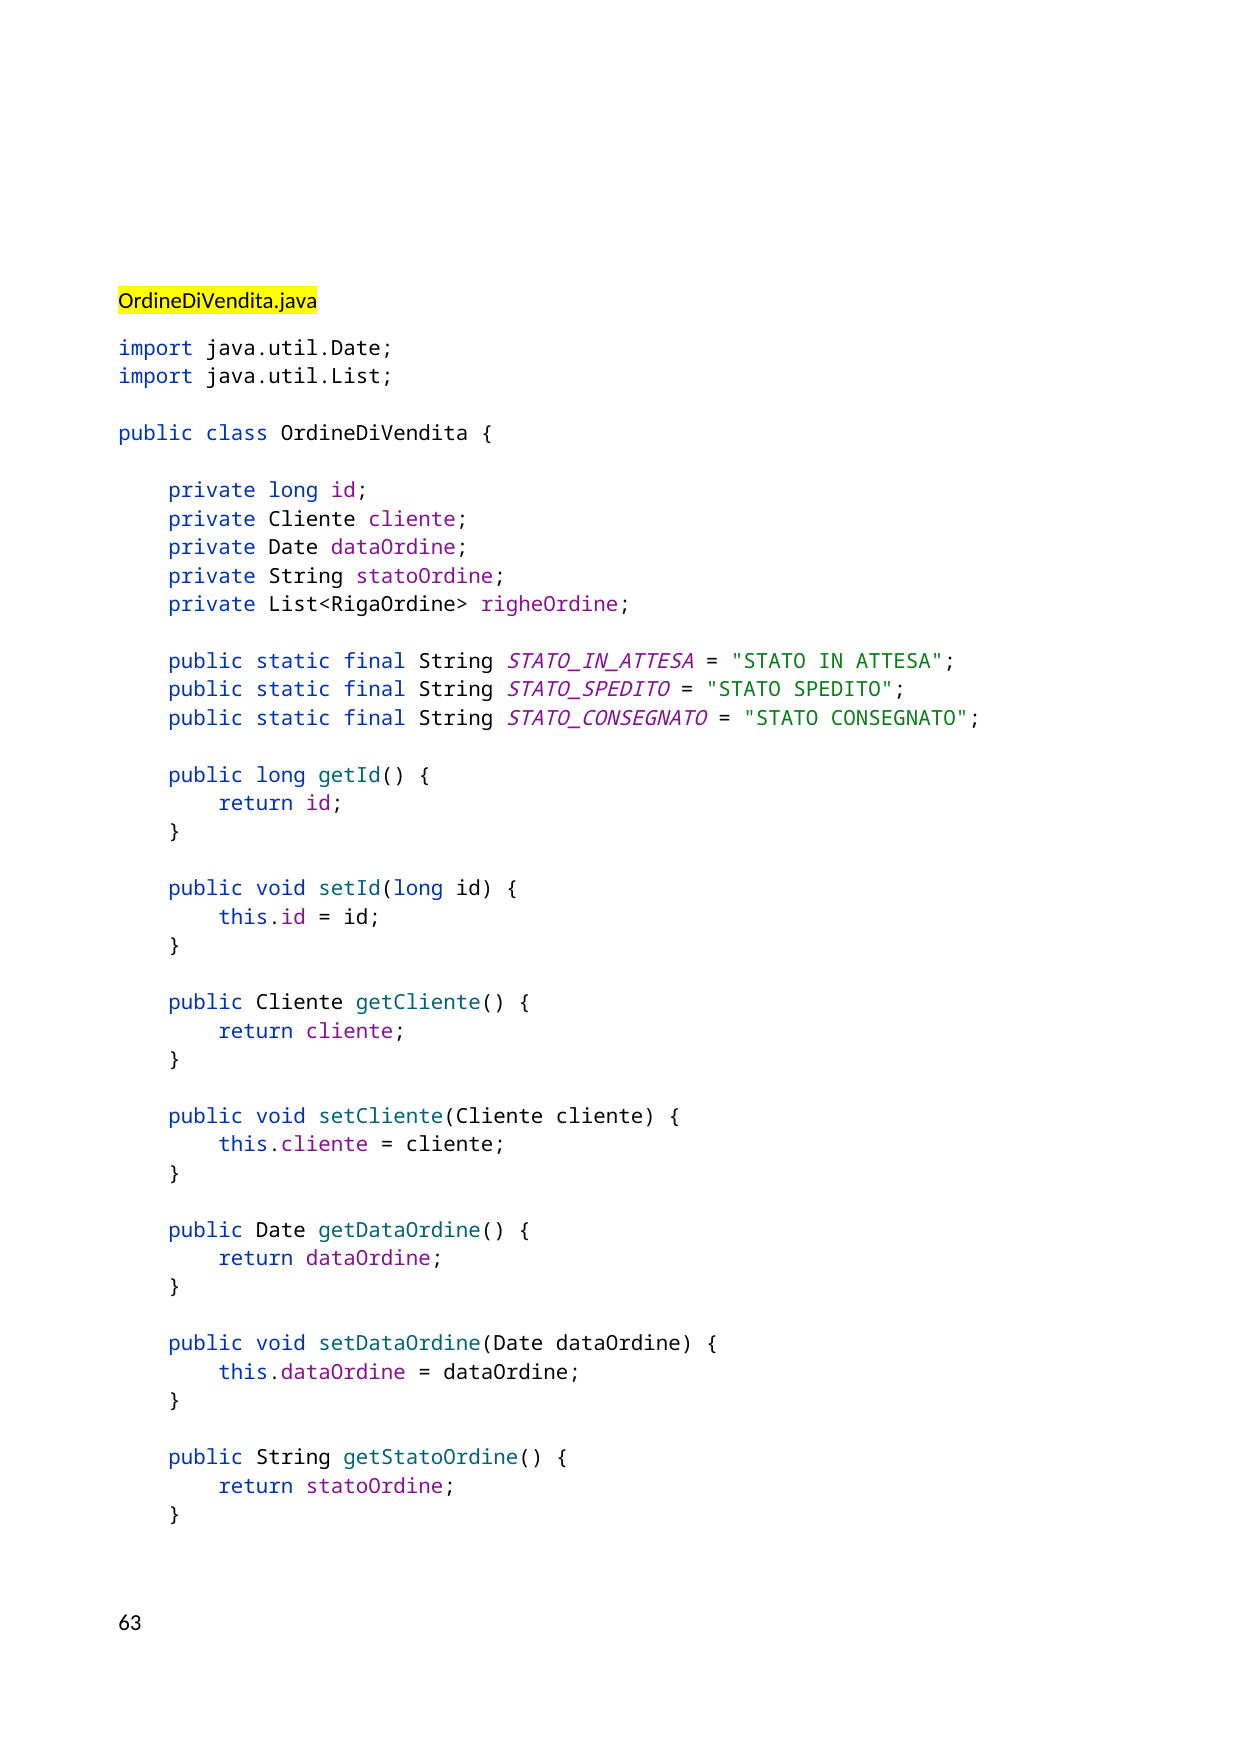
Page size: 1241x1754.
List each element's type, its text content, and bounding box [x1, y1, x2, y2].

text import java.util.Date; import java.util.List; public class OrdineDiVendita { private long id; private Cliente cliente; private Date dataOrdine; private String statoOrdine; private List<RigaOrdine> righeOrdine; public static final String STATO_IN_ATTESA = "STATO IN ATTESA"; public static final String STATO_SPEDITO = "STATO SPEDITO"; public static final String STATO_CONSEGNATO = "STATO CONSEGNATO"; public long getId() { return id; } public void setId(long id) { this.id = id; } public Cliente getCliente() { return cliente; } public void setCliente(Cliente cliente) { this.cliente = cliente; } public Date getDataOrdine() { return dataOrdine; } public void setDataOrdine(Date dataOrdine) { this.dataOrdine = dataOrdine; } public String getStatoOrdine() { return statoOrdine; } [118, 333, 1122, 1556]
text OrdineDiVendita.java [118, 286, 1122, 314]
